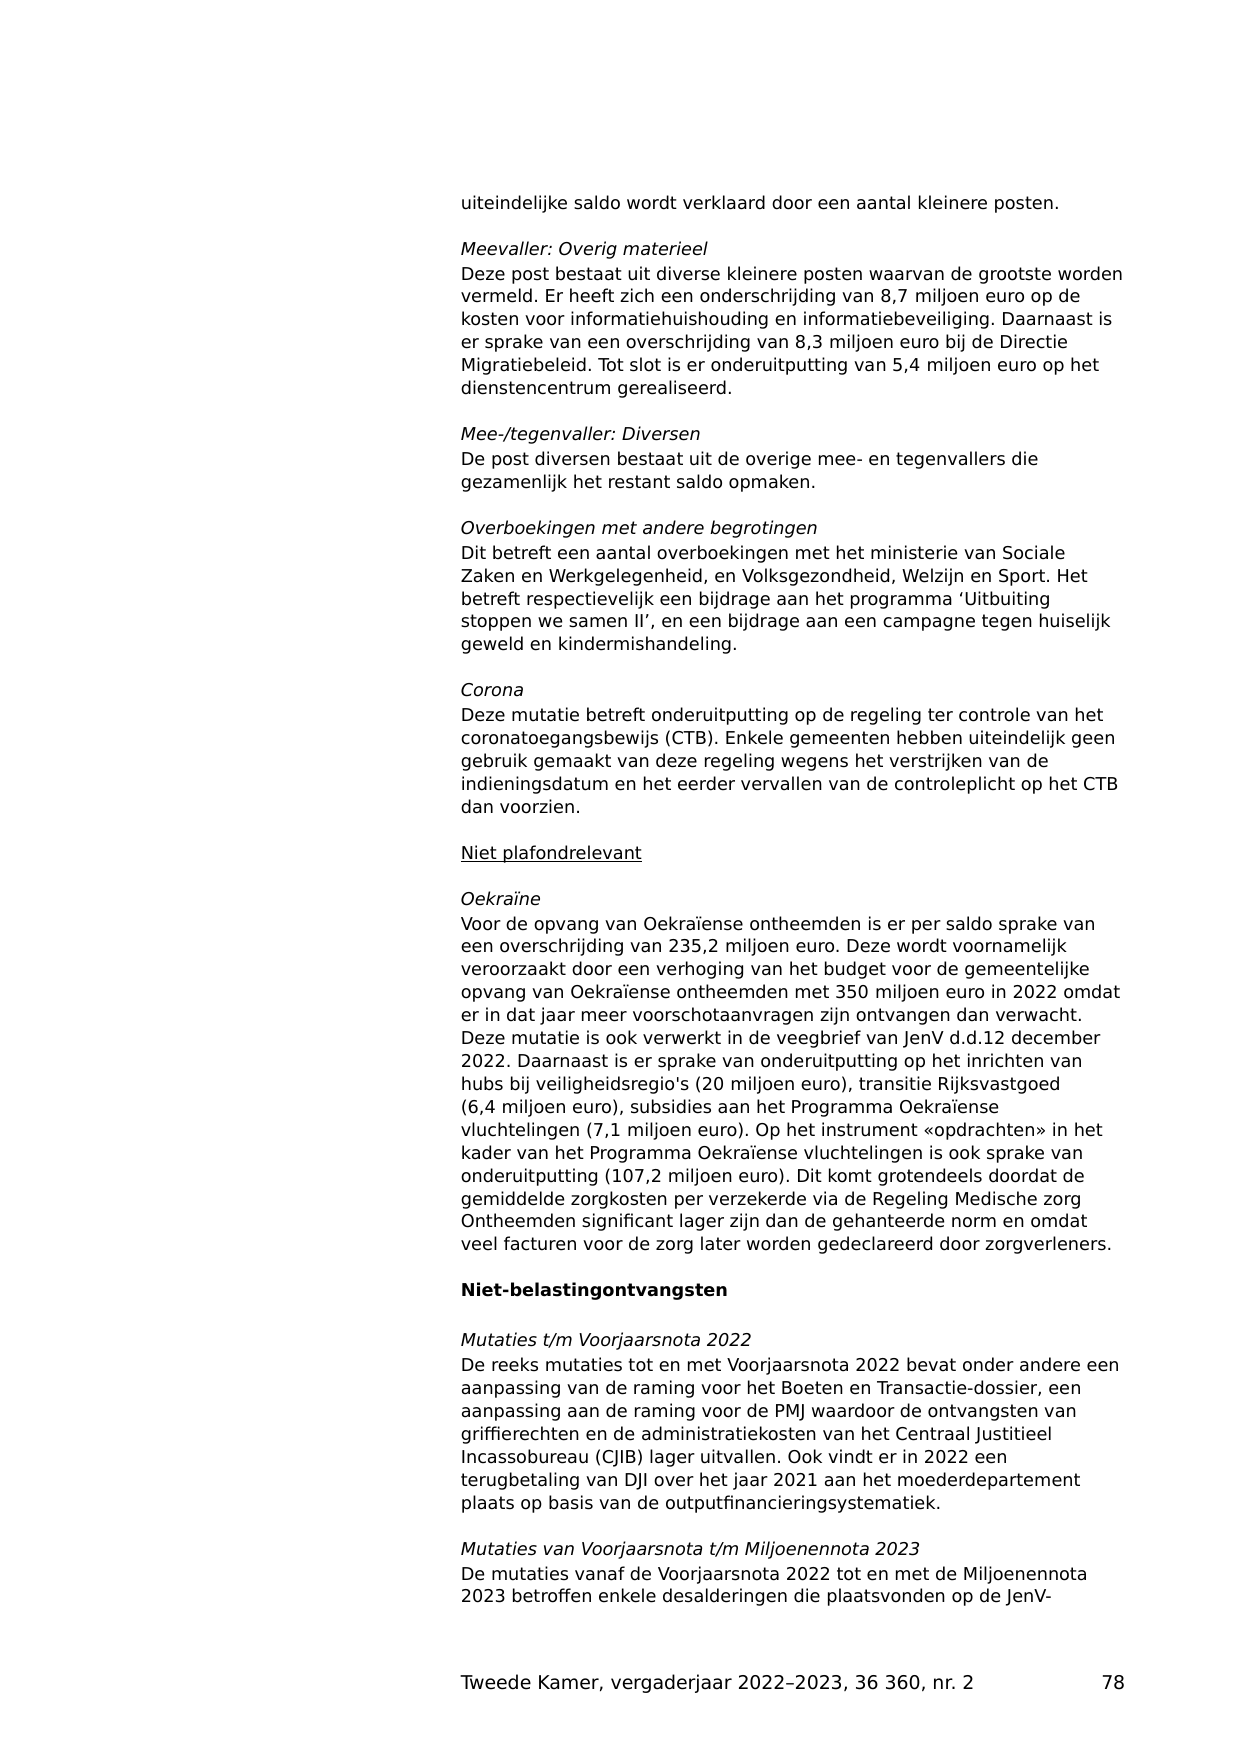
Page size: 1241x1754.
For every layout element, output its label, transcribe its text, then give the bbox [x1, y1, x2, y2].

text Mee-/tegenvaller: Diversen [461, 422, 1125, 445]
text Niet-belastingontvangsten [461, 1278, 1125, 1301]
text De reeks mutaties tot en met Voorjaarsnota 2022 bevat onder andere een aanpassing van de raming voor het Boeten en Transactie-dossier, een aanpassing aan de raming voor de PMJ waardoor de ontvangsten van griffierechten en de administratiekosten van het Centraal Justitieel Incassobureau (CJIB) lager uitvallen. Ook vindt er in 2022 een terugbetaling van DJI over het jaar 2021 aan het moederdepartement plaats op basis van de outputfinancieringsystematiek. [461, 1353, 1125, 1514]
text Meevaller: Overig materieel [461, 237, 1125, 259]
text De mutaties vanaf de Voorjaarsnota 2022 tot en met de Miljoenennota 2023 betroffen enkele desalderingen die plaatsvonden op de JenV- [461, 1562, 1125, 1607]
text Deze mutatie betreft onderuitputting op de regeling ter controle van het coronatoegangsbewijs (CTB). Enkele gemeenten hebben uiteindelijk geen gebruik gemaakt van deze regeling wegens het verstrijken van de indieningsdatum en het eerder vervallen van de controleplicht op het CTB dan voorzien. [461, 703, 1125, 818]
text Overboekingen met andere begrotingen [461, 516, 1125, 539]
text uiteindelijke saldo wordt verklaard door een aantal kleinere posten. [461, 191, 1125, 214]
text Niet plafondrelevant [461, 841, 1125, 864]
text Dit betreft een aantal overboekingen met het ministerie van Sociale Zaken en Werkgelegenheid, en Volksgezondheid, Welzijn en Sport. Het betreft respectievelijk een bijdrage aan het programma ‘Uitbuiting stoppen we samen II’, en een bijdrage aan een campagne tegen huiselijk geweld en kindermishandeling. [461, 541, 1125, 655]
text Voor de opvang van Oekraïense ontheemden is er per saldo sprake van een overschrijding van 235,2 miljoen euro. Deze wordt voornamelijk veroorzaakt door een verhoging van het budget voor de gemeentelijke opvang van Oekraïense ontheemden met 350 miljoen euro in 2022 omdat er in dat jaar meer voorschotaanvragen zijn ontvangen dan verwacht. Deze mutatie is ook verwerkt in de veegbrief van JenV d.d.12 december 2022. Daarnaast is er sprake van onderuitputting op het inrichten van hubs bij veiligheidsregio's (20 miljoen euro), transitie Rijksvastgoed (6,4 miljoen euro), subsidies aan het Programma Oekraïense vluchtelingen (7,1 miljoen euro). Op het instrument «opdrachten» in het kader van het Programma Oekraïense vluchtelingen is ook sprake van onderuitputting (107,2 miljoen euro). Dit komt grotendeels doordat de gemiddelde zorgkosten per verzekerde via de Regeling Medische zorg Ontheemden significant lager zijn dan de gehanteerde norm en omdat veel facturen voor de zorg later worden gedeclareerd door zorgverleners. [461, 912, 1125, 1255]
text Mutaties van Voorjaarsnota t/m Miljoenennota 2023 [461, 1537, 1125, 1559]
text Mutaties t/m Voorjaarsnota 2022 [461, 1328, 1125, 1351]
text Corona [461, 678, 1125, 701]
text Deze post bestaat uit diverse kleinere posten waarvan de grootste worden vermeld. Er heeft zich een onderschrijding van 8,7 miljoen euro op de kosten voor informatiehuishouding en informatiebeveiliging. Daarnaast is er sprake van een overschrijding van 8,3 miljoen euro bij de Directie Migratiebeleid. Tot slot is er onderuitputting van 5,4 miljoen euro op het dienstencentrum gerealiseerd. [461, 262, 1125, 399]
text De post diversen bestaat uit de overige mee- en tegenvallers die gezamenlijk het restant saldo opmaken. [461, 447, 1125, 493]
text Oekraïne [461, 887, 1125, 909]
